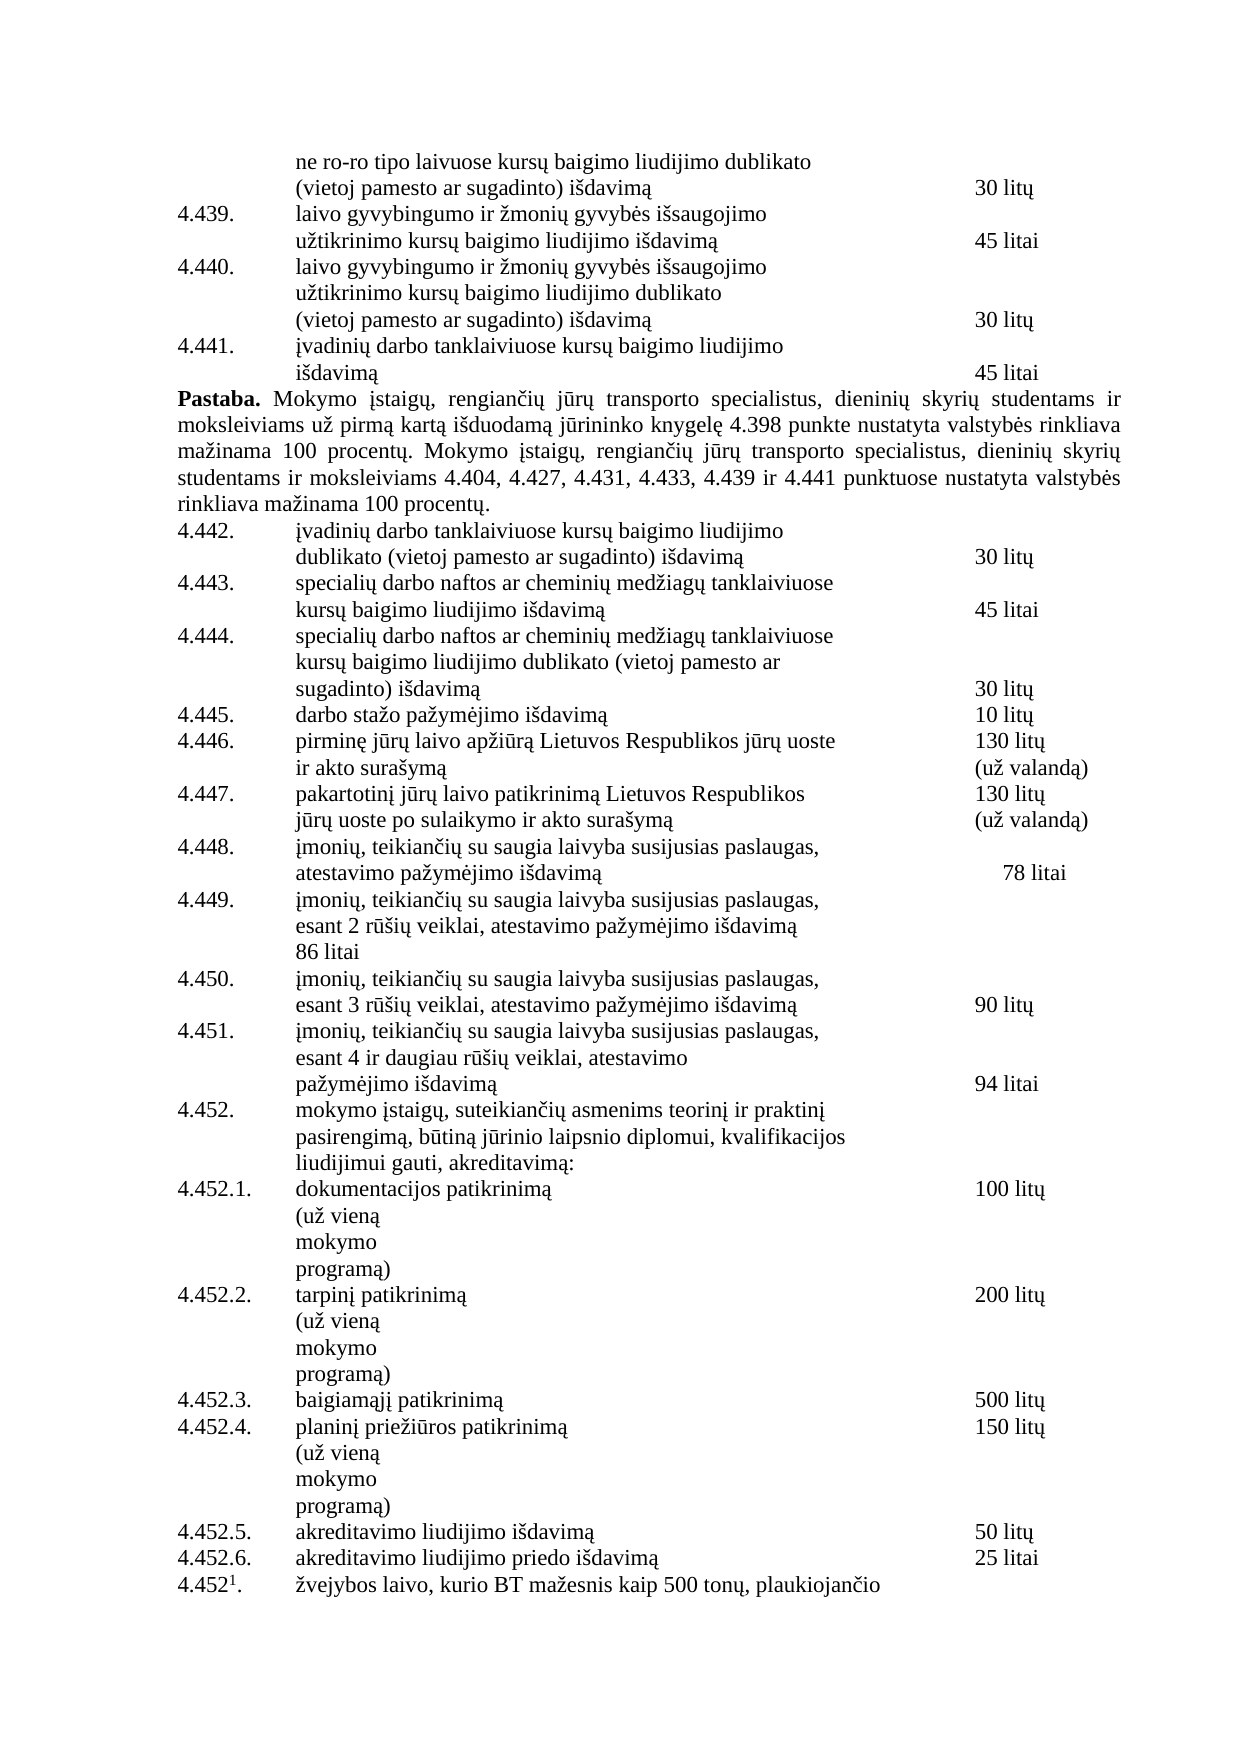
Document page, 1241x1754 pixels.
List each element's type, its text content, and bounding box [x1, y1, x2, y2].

text pasirengimą, būtiną jūrinio laipsnio diplomui, kvalifikacijos [177, 1123, 1122, 1149]
text 4.452.4. planinį priežiūros patikrinimą 150 litų [177, 1413, 1122, 1439]
text 4.448. įmonių, teikiančių su saugia laivyba susijusias paslaugas, [177, 833, 1122, 859]
text 4.439. laivo gyvybingumo ir žmonių gyvybės išsaugojimo [177, 200, 1122, 227]
text 4.4521. žvejybos laivo, kurio BT mažesnis kaip 500 tonų, plaukiojančio [177, 1571, 1122, 1597]
text jūrų uoste po sulaikymo ir akto surašymą (už valandą) [177, 807, 1122, 833]
text atestavimo pažymėjimo išdavimą 78 litai [177, 859, 1122, 886]
text 4.443. specialių darbo naftos ar cheminių medžiagų tanklaiviuose [177, 569, 1122, 596]
text 4.452.1. dokumentacijos patikrinimą 100 litų [177, 1176, 1122, 1202]
text 4.450. įmonių, teikiančių su saugia laivyba susijusias paslaugas, [177, 965, 1122, 991]
text 4.452.5. akreditavimo liudijimo išdavimą 50 litų [177, 1518, 1122, 1544]
text 4.452.6. akreditavimo liudijimo priedo išdavimą 25 litai [177, 1544, 1122, 1571]
text programą) [177, 1492, 1122, 1518]
text ne ro-ro tipo laivuose kursų baigimo liudijimo dublikato [177, 148, 1122, 174]
text (už vieną [177, 1202, 1122, 1228]
text mokymo [177, 1334, 1122, 1360]
text mokymo [177, 1228, 1122, 1254]
text esant 2 rūšių veiklai, atestavimo pažymėjimo išdavimą 86 litai [177, 912, 1122, 965]
text 4.440. laivo gyvybingumo ir žmonių gyvybės išsaugojimo [177, 253, 1122, 279]
text pažymėjimo išdavimą 94 litai [177, 1070, 1122, 1096]
text (vietoj pamesto ar sugadinto) išdavimą 30 litų [177, 306, 1122, 332]
text (už vieną [177, 1439, 1122, 1465]
text dublikato (vietoj pamesto ar sugadinto) išdavimą 30 litų [177, 543, 1122, 569]
text programą) [177, 1360, 1122, 1386]
text užtikrinimo kursų baigimo liudijimo išdavimą 45 litai [177, 227, 1122, 253]
text 4.449. įmonių, teikiančių su saugia laivyba susijusias paslaugas, [177, 886, 1122, 912]
text liudijimui gauti, akreditavimą: [177, 1149, 1122, 1176]
text kursų baigimo liudijimo išdavimą 45 litai [177, 596, 1122, 622]
text mokymo [177, 1465, 1122, 1492]
text sugadinto) išdavimą 30 litų [177, 675, 1122, 701]
text 4.442. įvadinių darbo tanklaiviuose kursų baigimo liudijimo [177, 517, 1122, 543]
text 4.451. įmonių, teikiančių su saugia laivyba susijusias paslaugas, [177, 1017, 1122, 1044]
text išdavimą 45 litai [177, 358, 1122, 385]
text esant 3 rūšių veiklai, atestavimo pažymėjimo išdavimą 90 litų [177, 991, 1122, 1017]
text kursų baigimo liudijimo dublikato (vietoj pamesto ar [177, 648, 1122, 675]
text užtikrinimo kursų baigimo liudijimo dublikato [177, 279, 1122, 306]
text programą) [177, 1254, 1122, 1281]
text 4.452.2. tarpinį patikrinimą 200 litų [177, 1281, 1122, 1307]
text ir akto surašymą (už valandą) [177, 754, 1122, 780]
text 4.447. pakartotinį jūrų laivo patikrinimą Lietuvos Respublikos 130 litų [177, 780, 1122, 807]
text (už vieną [177, 1307, 1122, 1334]
text esant 4 ir daugiau rūšių veiklai, atestavimo [177, 1044, 1122, 1070]
text 4.446. pirminę jūrų laivo apžiūrą Lietuvos Respublikos jūrų uoste 130 litų [177, 727, 1122, 754]
text 4.445. darbo stažo pažymėjimo išdavimą 10 litų [177, 701, 1122, 727]
text 4.441. įvadinių darbo tanklaiviuose kursų baigimo liudijimo [177, 332, 1122, 358]
text Pastaba. Mokymo įstaigų, rengiančių jūrų transporto specialistus, dieninių skyrių studentams ir moksleiviams už pirmą kartą išduodamą jūrininko knygelę 4.398 punkte nustatyta valstybės rinkliava mažinama 100 procentų. Mokymo įstaigų, rengiančių jūrų transporto specialistus, dieninių skyrių studentams ir moksleiviams 4.404, 4.427, 4.431, 4.433, 4.439 ir 4.441 punktuose nustatyta valstybės rinkliava mažinama 100 procentų. [177, 385, 1122, 517]
text 4.444. specialių darbo naftos ar cheminių medžiagų tanklaiviuose [177, 622, 1122, 648]
text 4.452.3. baigiamąjį patikrinimą 500 litų [177, 1386, 1122, 1413]
text 4.452. mokymo įstaigų, suteikiančių asmenims teorinį ir praktinį [177, 1096, 1122, 1123]
text (vietoj pamesto ar sugadinto) išdavimą 30 litų [177, 174, 1122, 200]
